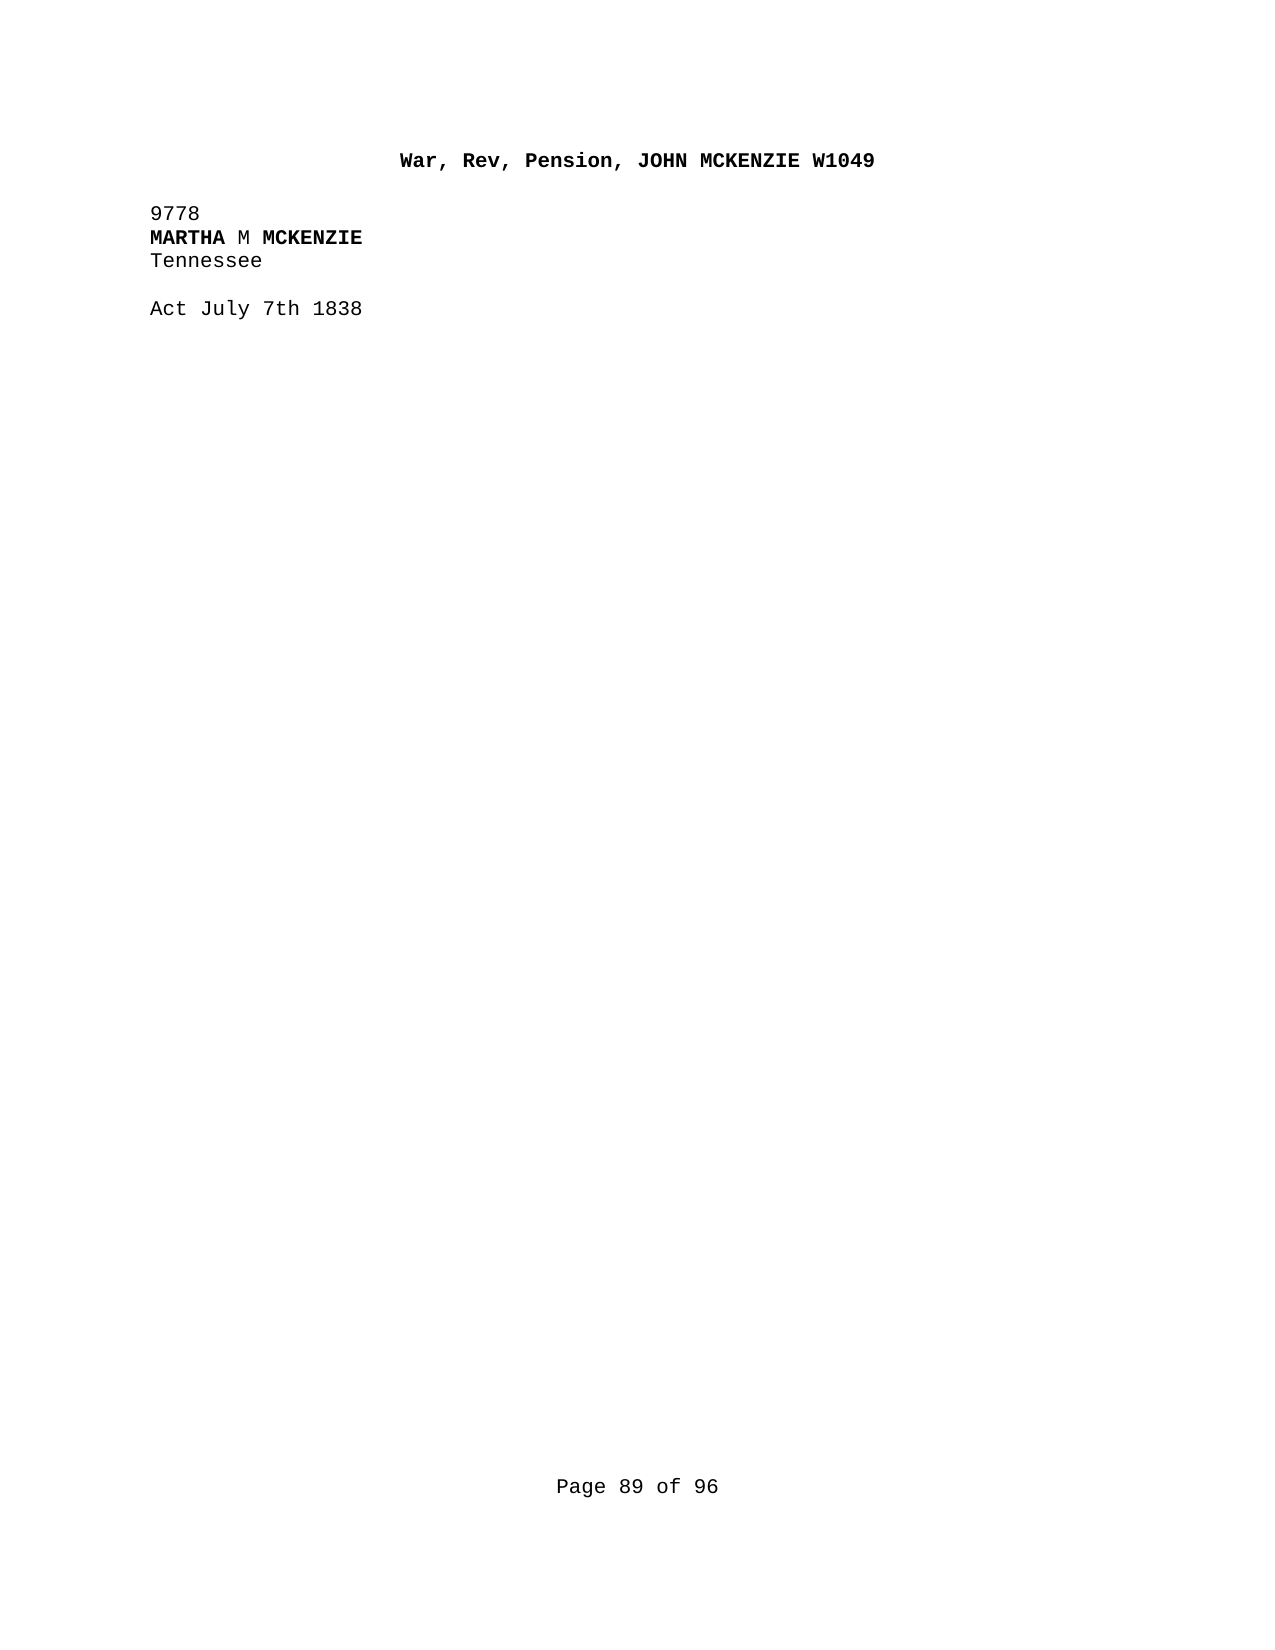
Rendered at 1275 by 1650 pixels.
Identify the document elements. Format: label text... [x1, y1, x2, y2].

text Act July 7th 1838 [150, 298, 1125, 321]
text Martha M McKenzie [150, 227, 1125, 250]
text Tennessee [150, 250, 1125, 274]
text 9778 [150, 203, 1125, 227]
